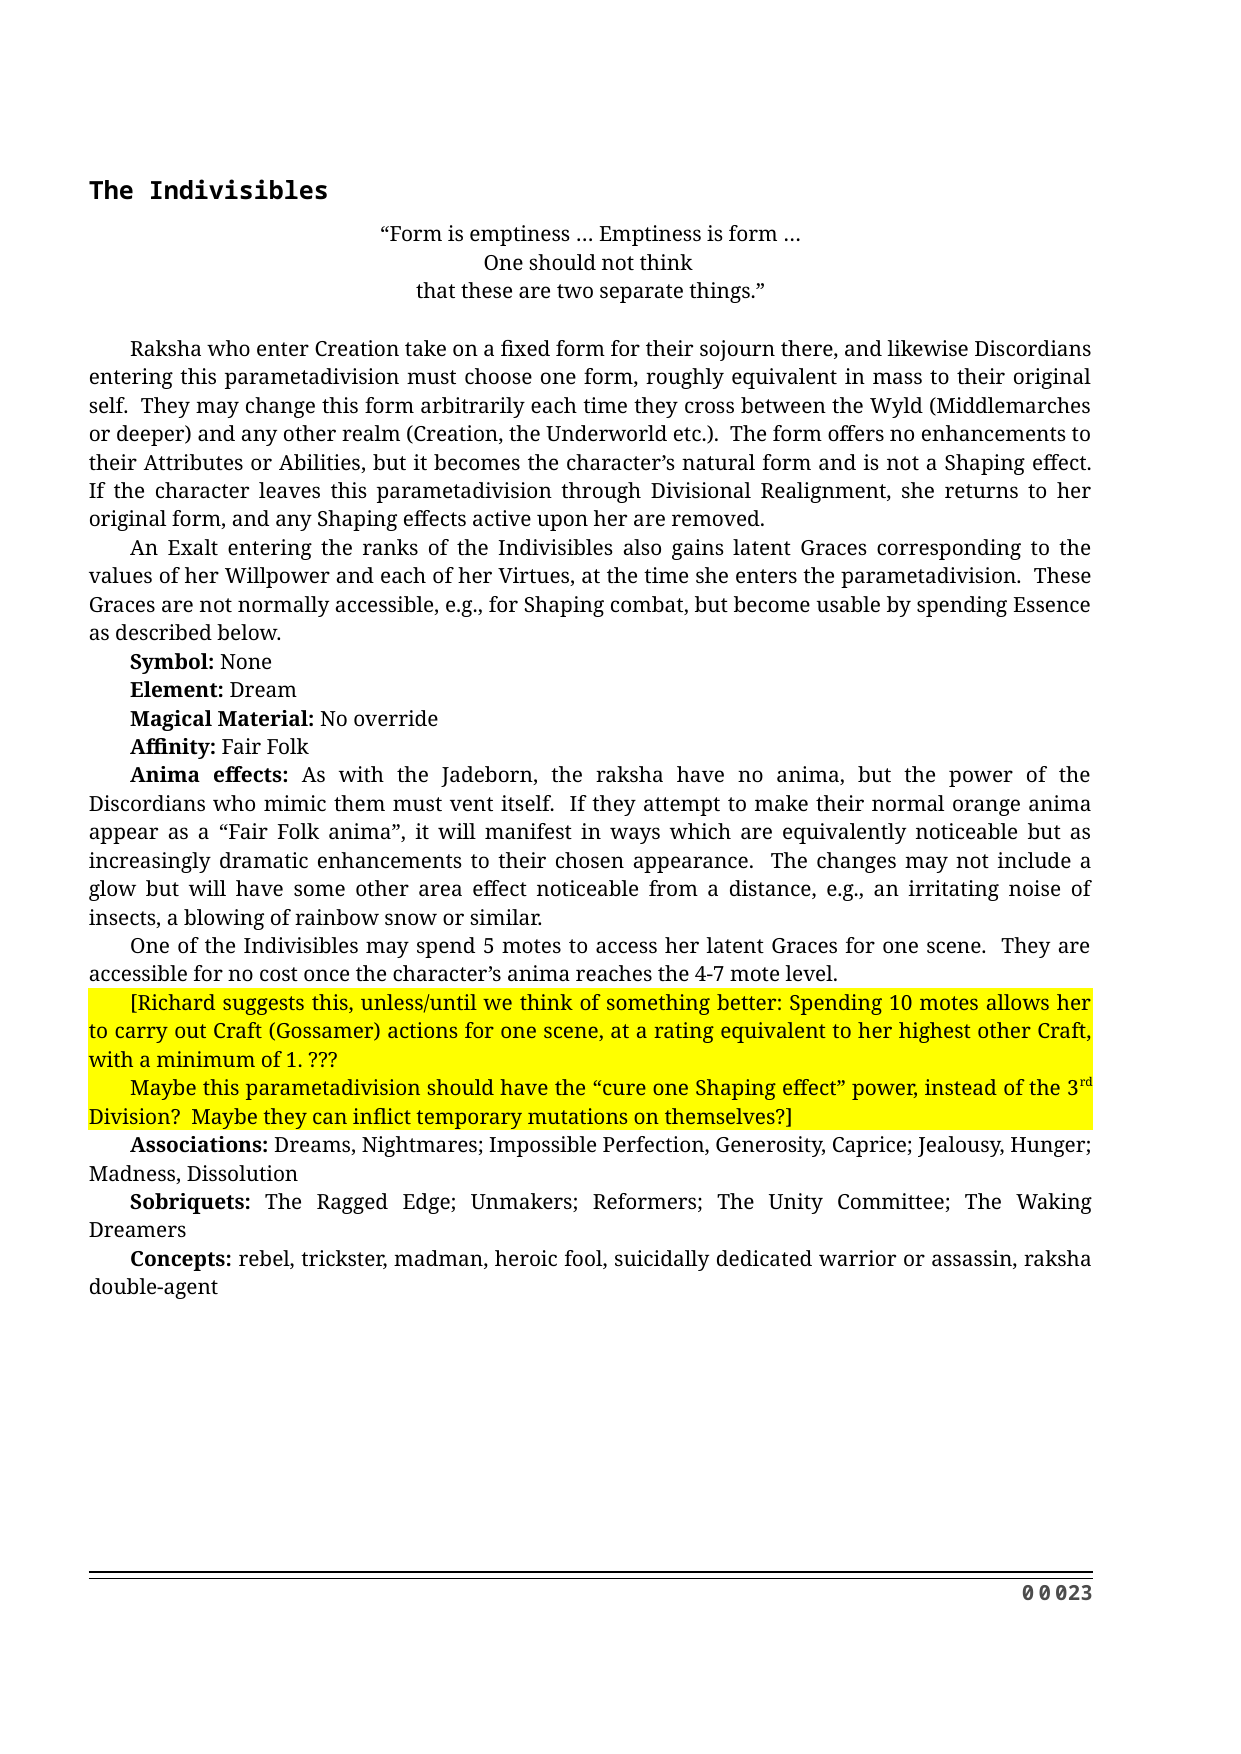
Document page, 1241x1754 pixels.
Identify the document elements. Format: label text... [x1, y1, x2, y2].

text Element: Dream [88, 675, 1093, 704]
text Symbol: None [88, 647, 1093, 675]
text Concepts: rebel, trickster, madman, heroic fool, suicidally dedicated warrior or assassin, raksha double-agent [88, 1244, 1093, 1301]
text [Richard suggests this, unless/until we think of something better: Spending 10 motes allows her to carry out Craft (Gossamer) actions for one scene, at a rating equivalent to her highest other Craft, with a minimum of 1. ??? [88, 988, 1093, 1073]
text Associations: Dreams, Nightmares; Impossible Perfection, Generosity, Caprice; Jealousy, Hunger; Madness, Dissolution [88, 1130, 1093, 1187]
text Raksha who enter Creation take on a fixed form for their sojourn there, and likewise Discordians entering this parametadivision must choose one form, roughly equivalent in mass to their original self. They may change this form arbitrarily each time they cross between the Wyld (Middlemarches or deeper) and any other realm (Creation, the Underworld etc.). The form offers no enhancements to their Attributes or Abilities, but it becomes the character’s natural form and is not a Shaping effect. If the character leaves this parametadivision through Divisional Realignment, she returns to her original form, and any Shaping effects active upon her are removed. [88, 334, 1093, 533]
text An Exalt entering the ranks of the Indivisibles also gains latent Graces corresponding to the values of her Willpower and each of her Virtues, at the time she enters the parametadivision. These Graces are not normally accessible, e.g., for Shaping combat, but become usable by spending Essence as described below. [88, 533, 1093, 647]
text Sobriquets: The Ragged Edge; Unmakers; Reformers; The Unity Committee; The Waking Dreamers [88, 1187, 1093, 1244]
text Magical Material: No override [88, 704, 1093, 732]
text One of the Indivisibles may spend 5 motes to access her latent Graces for one scene. They are accessible for no cost once the character’s anima reaches the 4-7 mote level. [88, 931, 1093, 988]
text Affinity: Fair Folk [88, 732, 1093, 761]
text Anima effects: As with the Jadeborn, the raksha have no anima, but the power of the Discordians who mimic them must vent itself. If they attempt to make their normal orange anima appear as a “Fair Folk anima”, it will manifest in ways which are equivalently noticeable but as increasingly dramatic enhancements to their chosen appearance. The changes may not include a glow but will have some other area effect noticeable from a distance, e.g., an irritating noise of insects, a blowing of rainbow snow or similar. [88, 761, 1093, 931]
text Maybe this parametadivision should have the “cure one Shaping effect” power, instead of the 3rd Division? Maybe they can inflict temporary mutations on themselves?] [88, 1073, 1093, 1130]
subtitle The Indivisibles [88, 173, 1093, 207]
text “Form is emptiness … Emptiness is form … One should not think that these are two separate things.” [88, 219, 1093, 304]
